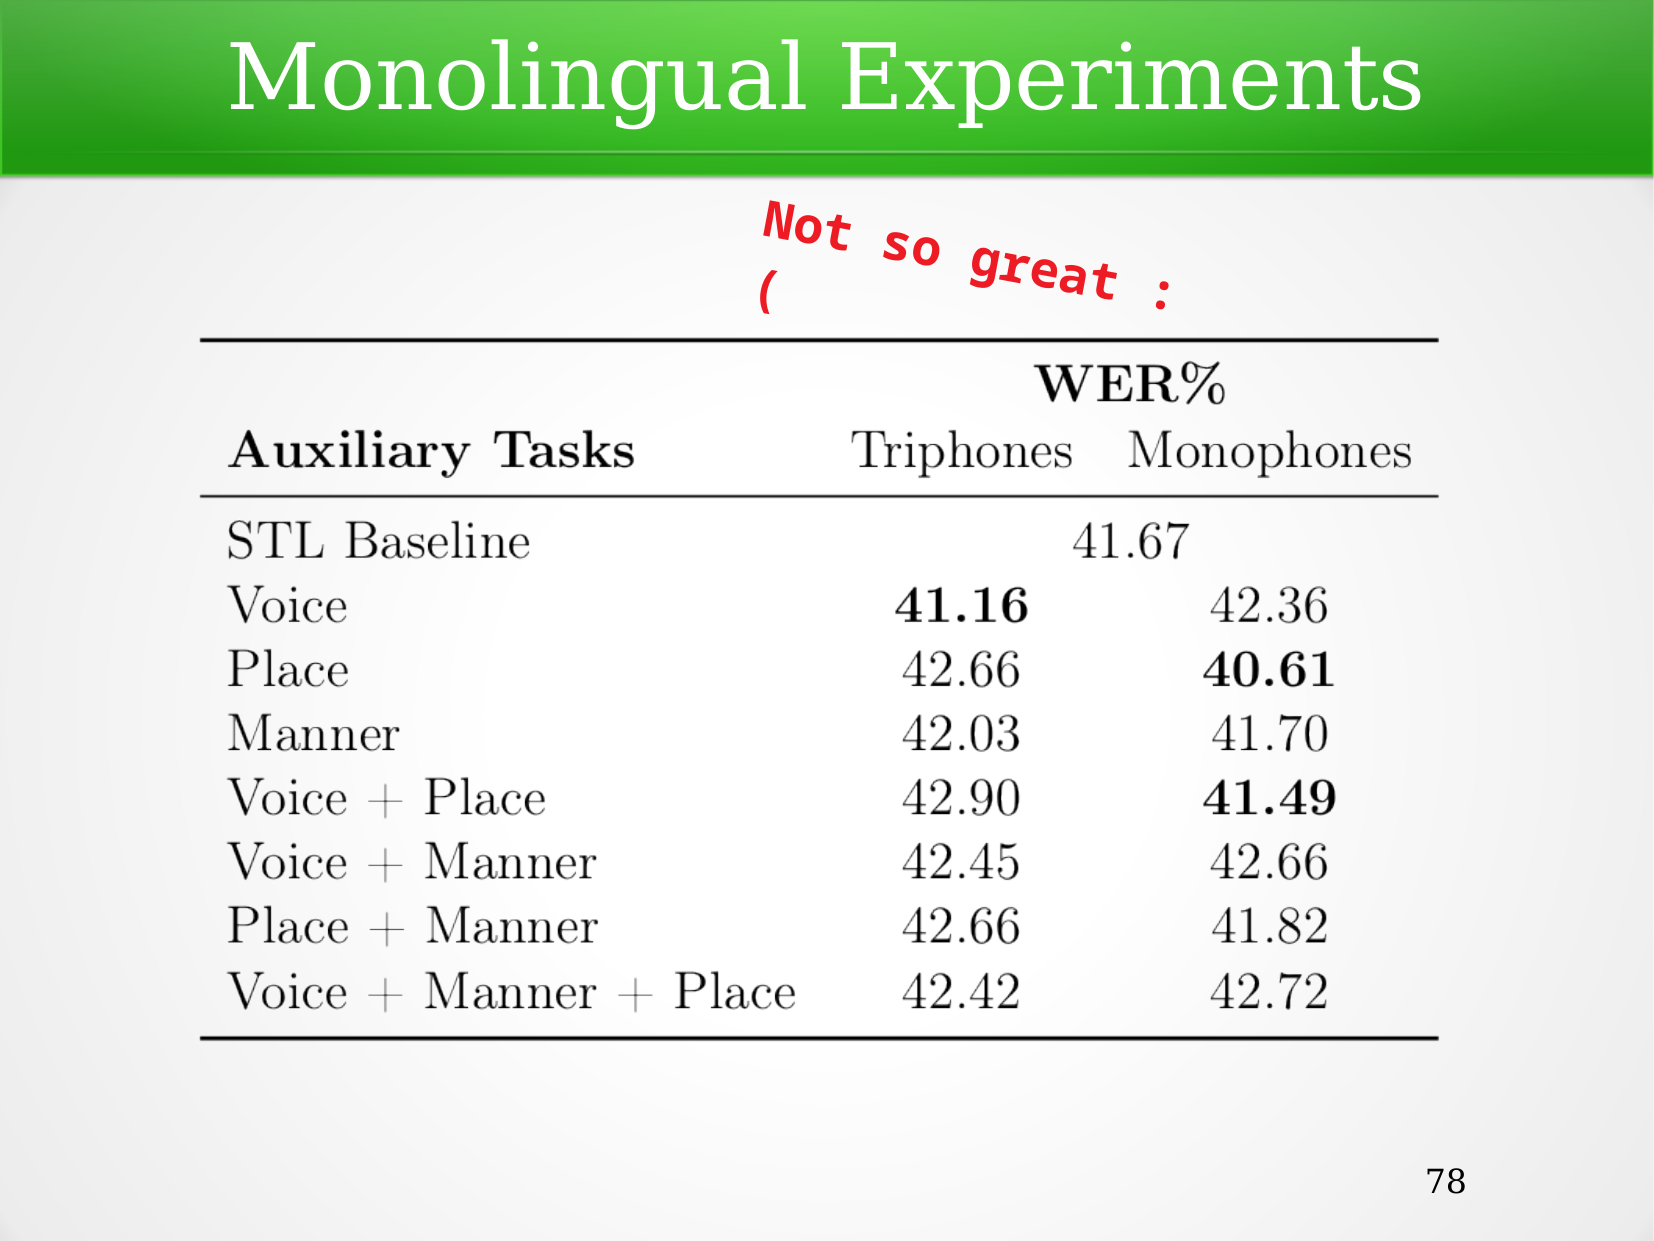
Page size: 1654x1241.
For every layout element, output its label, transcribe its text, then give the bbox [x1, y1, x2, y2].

picture [0, 0, 1654, 1241]
text_box Not so great :( [700, 172, 1206, 566]
title Monolingual Experiments [82, 11, 1571, 154]
